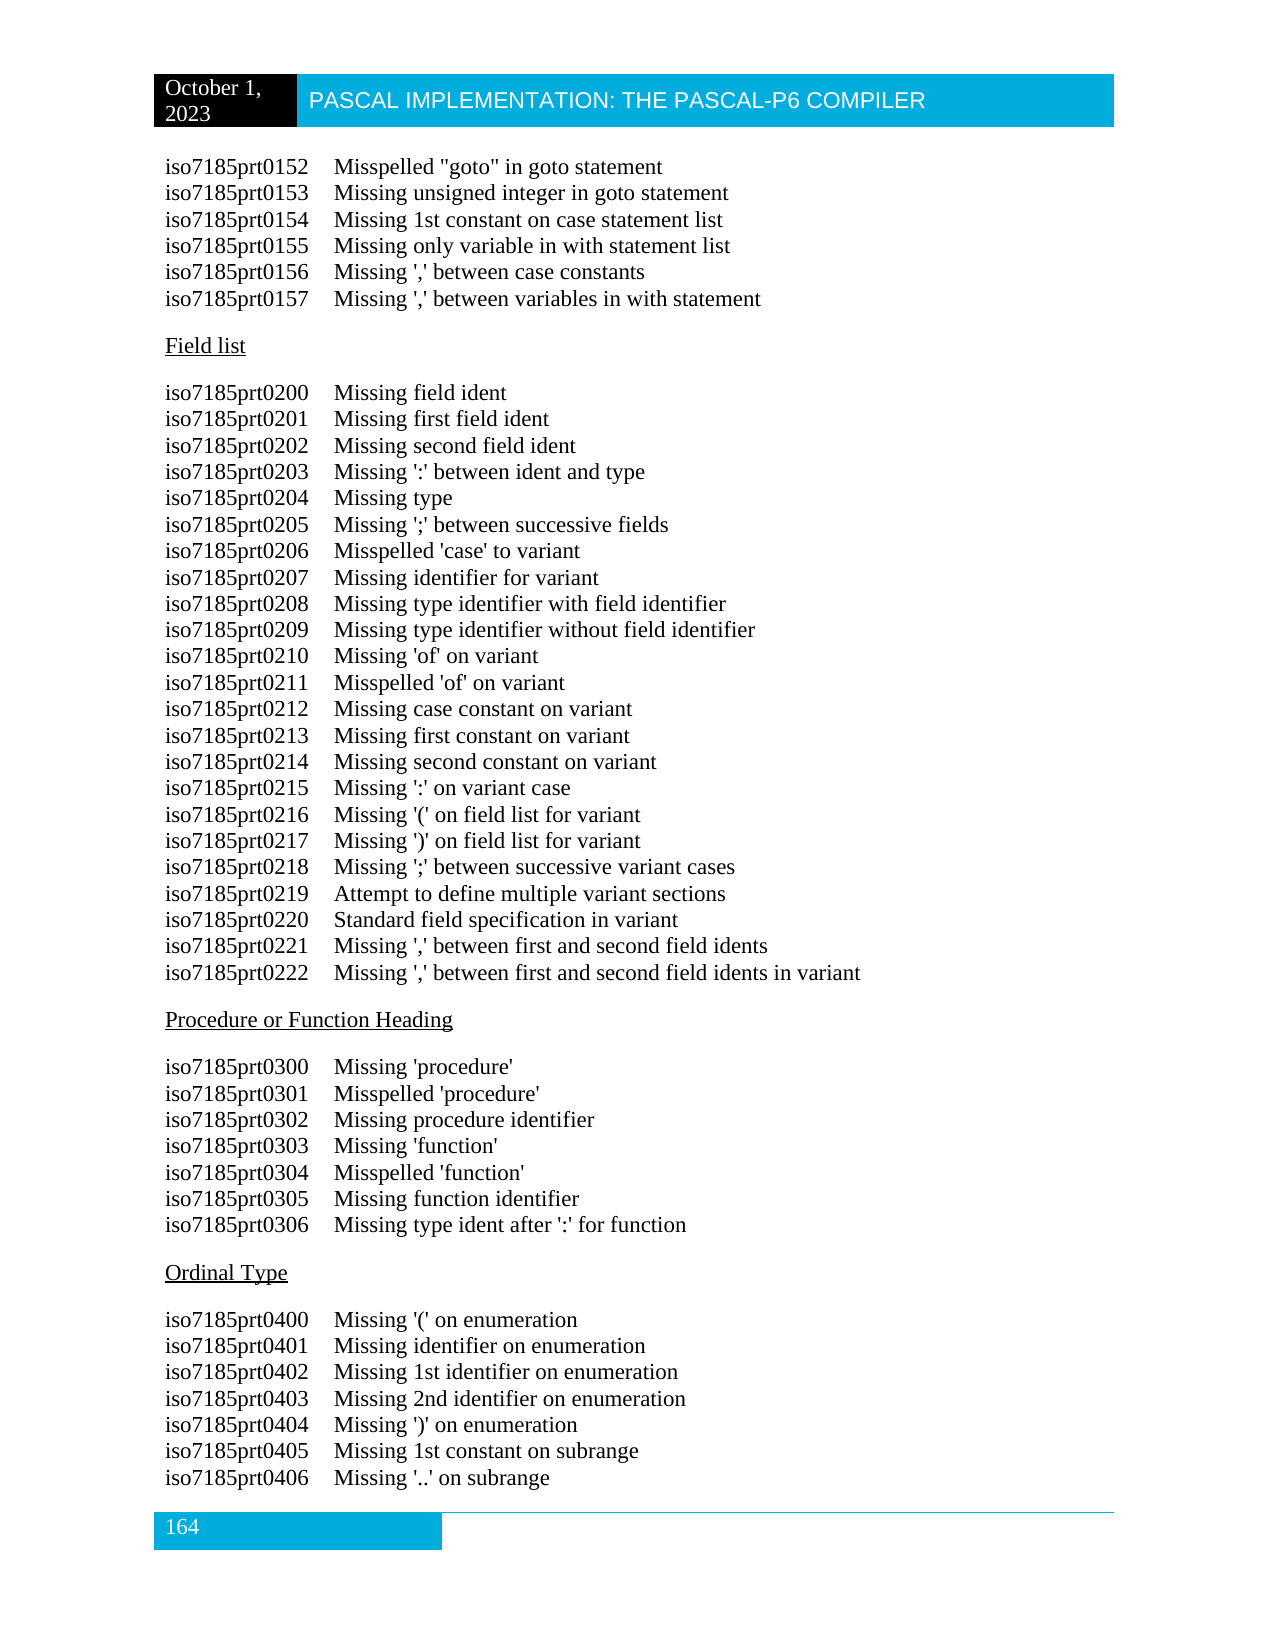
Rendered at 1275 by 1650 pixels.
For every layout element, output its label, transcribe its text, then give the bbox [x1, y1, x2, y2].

text iso7185prt0204 Missing type [165, 484, 1125, 511]
text iso7185prt0405 Missing 1st constant on subrange [165, 1437, 1125, 1464]
text iso7185prt0302 Missing procedure identifier [165, 1106, 1125, 1132]
text iso7185prt0301 Misspelled 'procedure' [165, 1079, 1125, 1106]
text iso7185prt0403 Missing 2nd identifier on enumeration [165, 1385, 1125, 1411]
text iso7185prt0221 Missing ',' between first and second field idents [165, 932, 1125, 959]
text iso7185prt0220 Standard field specification in variant [165, 906, 1125, 932]
text iso7185prt0208 Missing type identifier with field identifier [165, 590, 1125, 616]
text iso7185prt0213 Missing first constant on variant [165, 722, 1125, 748]
text Field list [165, 332, 1125, 358]
text iso7185prt0303 Missing 'function' [165, 1132, 1125, 1159]
text iso7185prt0205 Missing ';' between successive fields [165, 511, 1125, 537]
text iso7185prt0218 Missing ';' between successive variant cases [165, 853, 1125, 880]
text iso7185prt0406 Missing '..' on subrange [165, 1464, 1125, 1490]
text Ordinal Type [165, 1258, 1125, 1285]
text iso7185prt0212 Missing case constant on variant [165, 695, 1125, 722]
text iso7185prt0211 Misspelled 'of' on variant [165, 669, 1125, 695]
text iso7185prt0214 Missing second constant on variant [165, 748, 1125, 774]
text iso7185prt0401 Missing identifier on enumeration [165, 1332, 1125, 1358]
text iso7185prt0219 Attempt to define multiple variant sections [165, 880, 1125, 906]
text iso7185prt0209 Missing type identifier without field identifier [165, 616, 1125, 643]
text iso7185prt0156 Missing ',' between case constants [165, 258, 1125, 285]
text iso7185prt0203 Missing ':' between ident and type [165, 458, 1125, 484]
text iso7185prt0157 Missing ',' between variables in with statement [165, 285, 1125, 311]
text iso7185prt0402 Missing 1st identifier on enumeration [165, 1358, 1125, 1385]
text iso7185prt0206 Misspelled 'case' to variant [165, 537, 1125, 563]
text iso7185prt0154 Missing 1st constant on case statement list [165, 206, 1125, 232]
text iso7185prt0222 Missing ',' between first and second field idents in variant [165, 959, 1125, 985]
text iso7185prt0210 Missing 'of' on variant [165, 643, 1125, 669]
text iso7185prt0306 Missing type ident after ':' for function [165, 1211, 1125, 1238]
text iso7185prt0217 Missing ')' on field list for variant [165, 827, 1125, 853]
text iso7185prt0304 Misspelled 'function' [165, 1159, 1125, 1185]
text iso7185prt0216 Missing '(' on field list for variant [165, 801, 1125, 827]
text iso7185prt0300 Missing 'procedure' [165, 1053, 1125, 1079]
text iso7185prt0400 Missing '(' on enumeration [165, 1306, 1125, 1332]
text iso7185prt0202 Missing second field ident [165, 432, 1125, 458]
text iso7185prt0404 Missing ')' on enumeration [165, 1411, 1125, 1437]
text iso7185prt0201 Missing first field ident [165, 405, 1125, 432]
text iso7185prt0207 Missing identifier for variant [165, 563, 1125, 590]
text Procedure or Function Heading [165, 1006, 1125, 1032]
text iso7185prt0155 Missing only variable in with statement list [165, 232, 1125, 258]
text iso7185prt0215 Missing ':' on variant case [165, 774, 1125, 801]
text iso7185prt0153 Missing unsigned integer in goto statement [165, 179, 1125, 206]
text iso7185prt0305 Missing function identifier [165, 1185, 1125, 1211]
text iso7185prt0152 Misspelled "goto" in goto statement [165, 153, 1125, 179]
text iso7185prt0200 Missing field ident [165, 379, 1125, 405]
